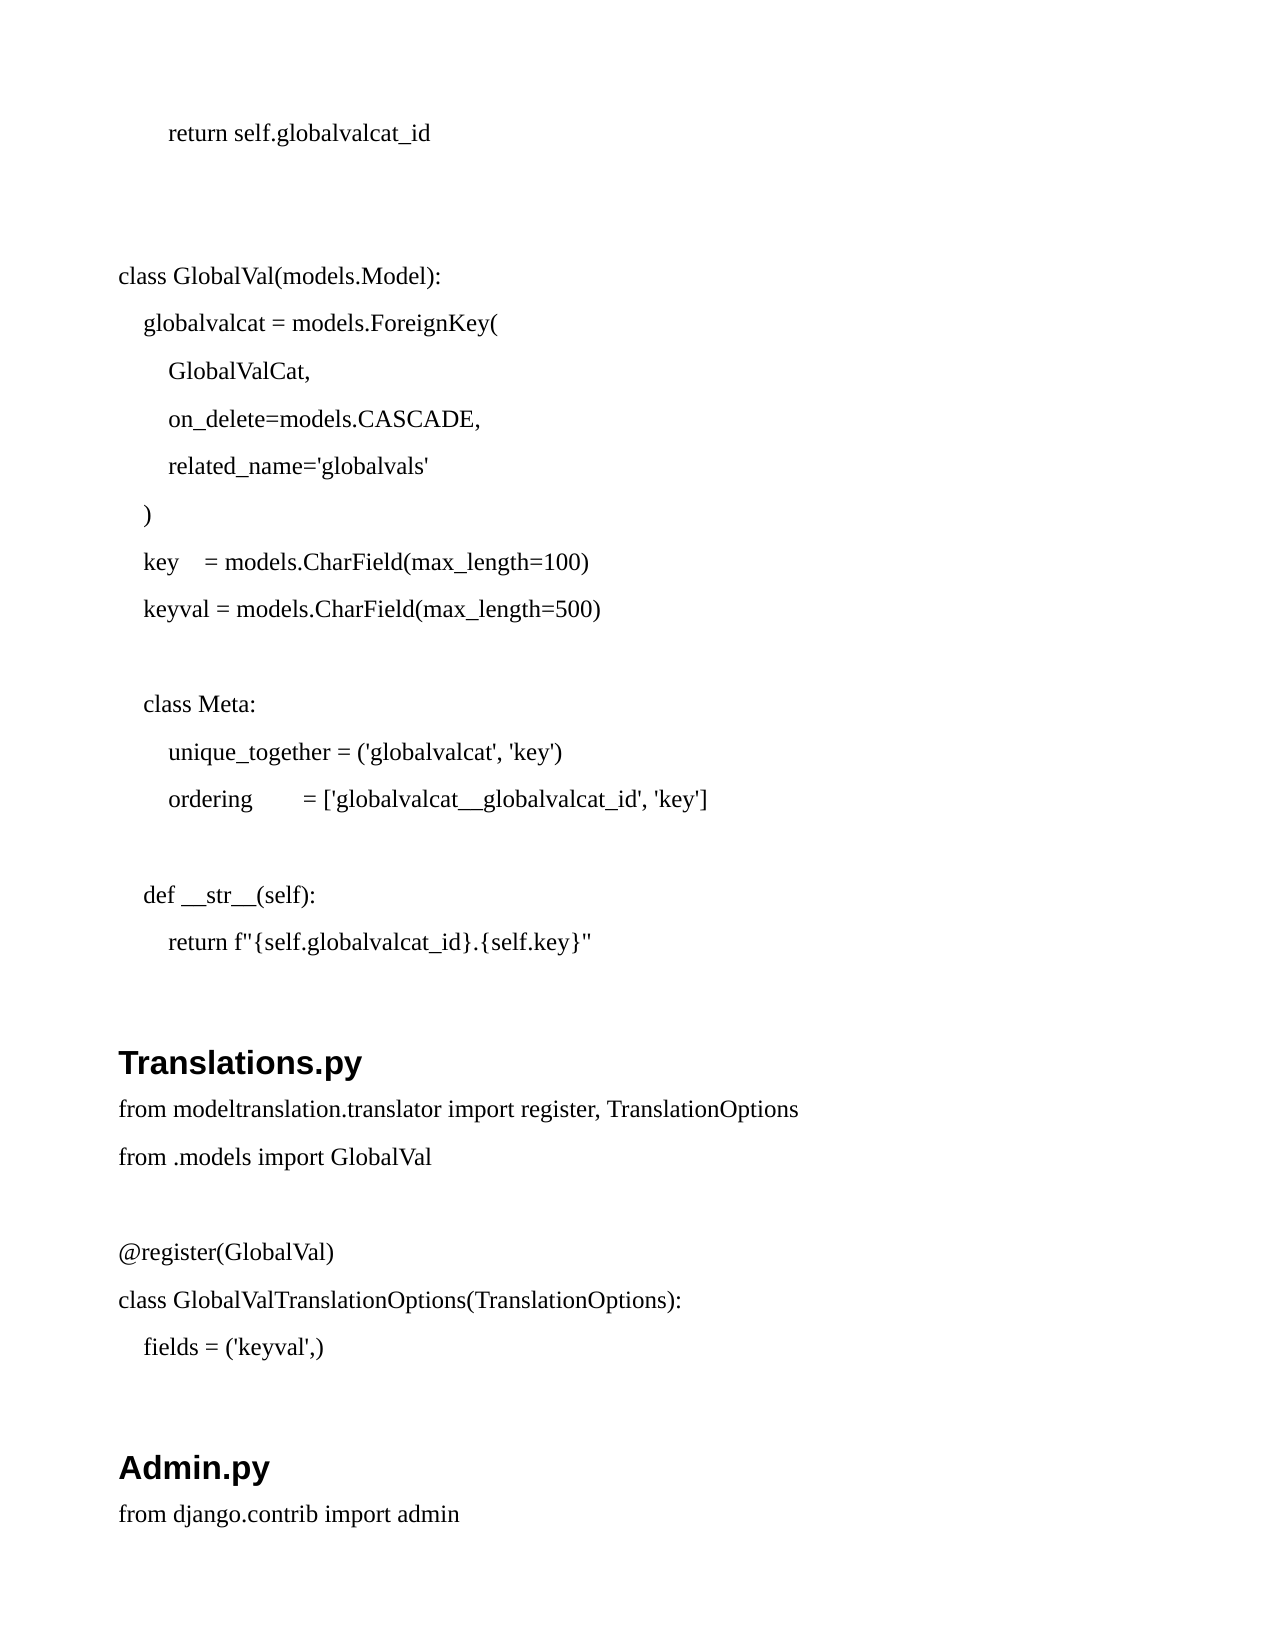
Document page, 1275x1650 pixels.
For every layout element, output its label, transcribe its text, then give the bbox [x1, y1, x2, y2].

text fields = ('keyval',) [118, 1332, 1157, 1361]
text from django.contrib import admin [118, 1499, 1157, 1528]
text unique_together = ('globalvalcat', 'key') [118, 737, 1157, 766]
text return self.globalvalcat_id [118, 118, 1157, 147]
text globalvalcat = models.ForeignKey( [118, 308, 1157, 337]
text on_delete=models.CASCADE, [118, 404, 1157, 432]
text class GlobalVal(models.Model): [118, 261, 1157, 290]
text from modeltranslation.translator import register, TranslationOptions [118, 1094, 1157, 1123]
subtitle Translations.py [118, 1043, 1157, 1082]
text class Meta: [118, 689, 1157, 718]
text def __str__(self): [118, 880, 1157, 908]
text class GlobalValTranslationOptions(TranslationOptions): [118, 1285, 1157, 1313]
text ) [118, 499, 1157, 528]
text keyval = models.CharField(max_length=500) [118, 594, 1157, 623]
text GlobalValCat, [118, 356, 1157, 385]
text related_name='globalvals' [118, 451, 1157, 480]
text key = models.CharField(max_length=100) [118, 547, 1157, 575]
text @register(GlobalVal) [118, 1237, 1157, 1266]
subtitle Admin.py [118, 1448, 1157, 1487]
text ordering = ['globalvalcat__globalvalcat_id', 'key'] [118, 784, 1157, 813]
text return f"{self.globalvalcat_id}.{self.key}" [118, 927, 1157, 956]
text from .models import GlobalVal [118, 1142, 1157, 1171]
